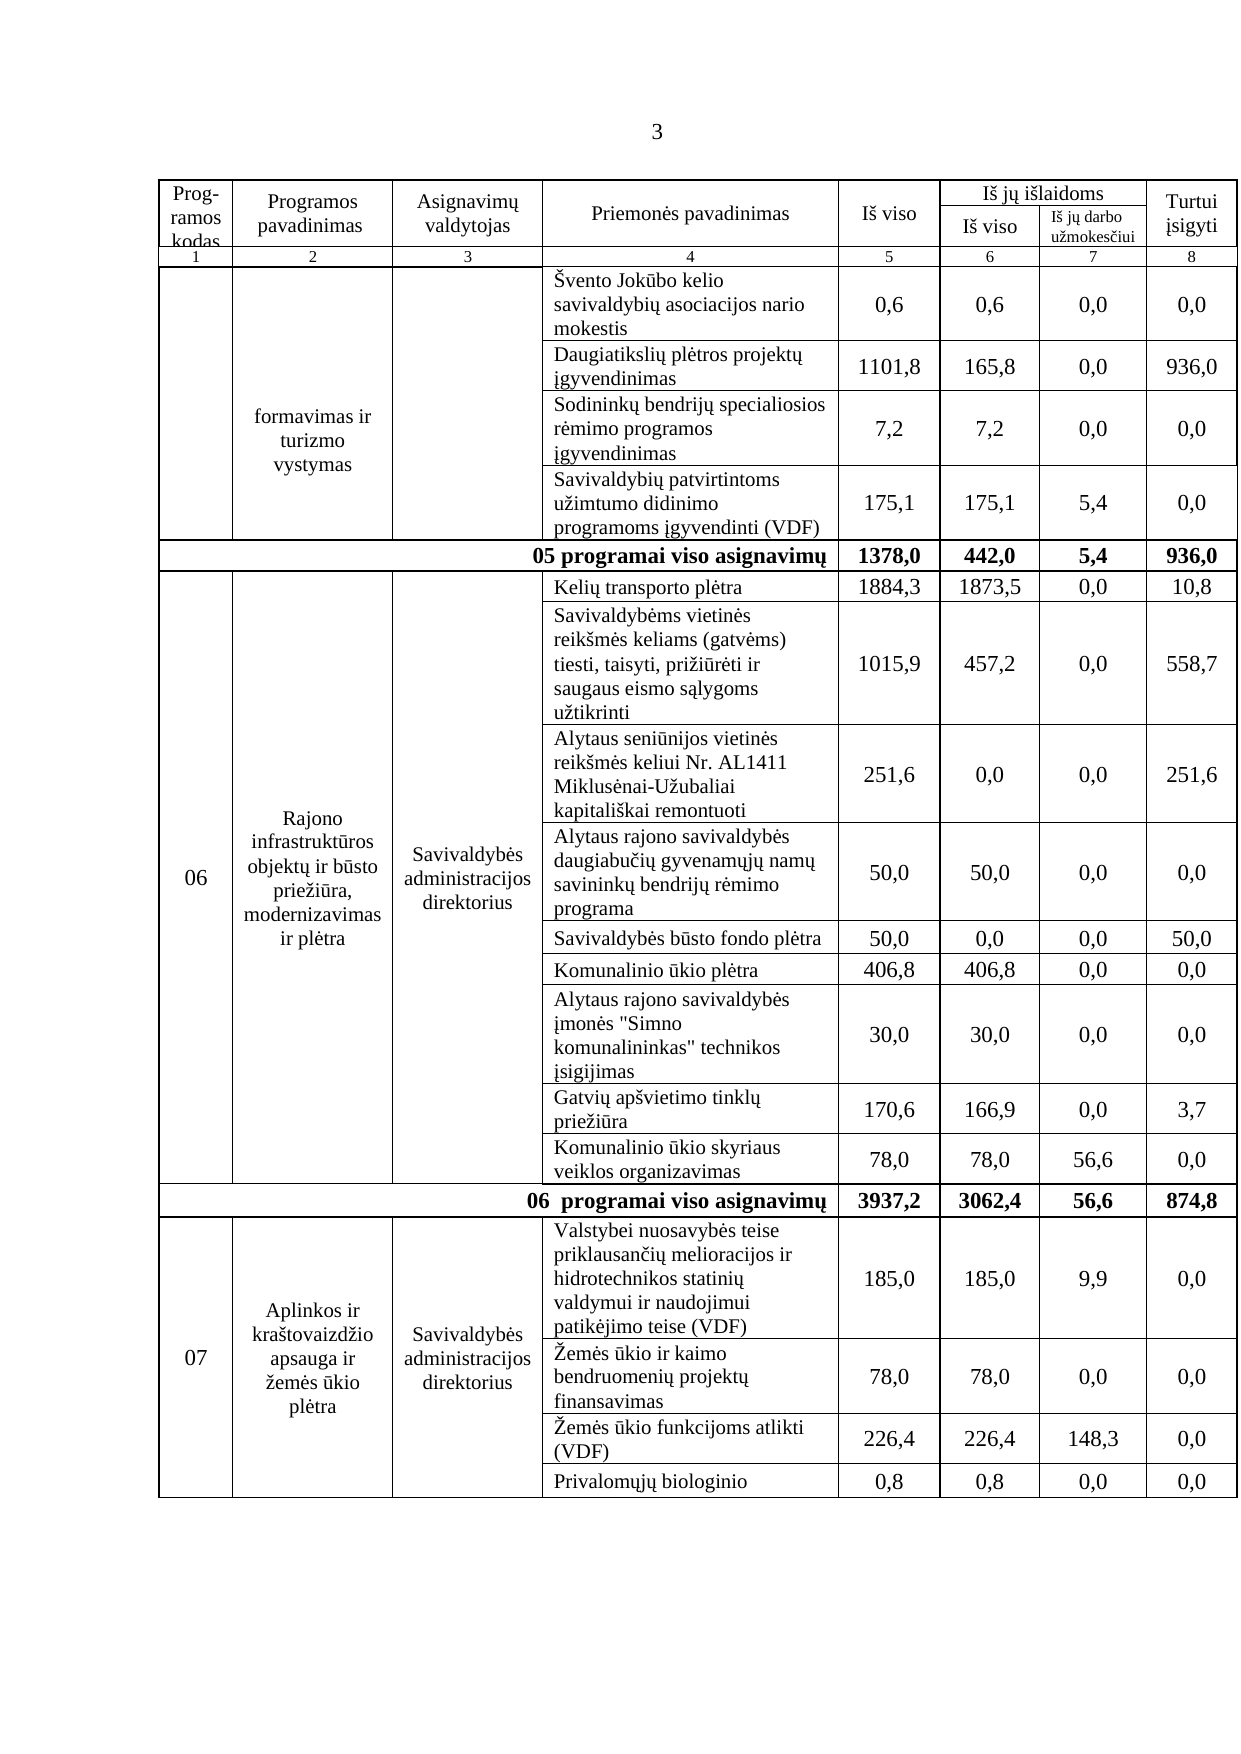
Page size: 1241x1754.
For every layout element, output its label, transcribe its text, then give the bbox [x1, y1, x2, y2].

table_cell 5 [839, 247, 939, 266]
table_cell 251,6 [1147, 725, 1236, 822]
table_cell 1015,9 [839, 602, 939, 724]
table_cell 0,0 [1147, 1218, 1236, 1338]
table_cell 7,2 [839, 391, 939, 464]
table_cell 251,6 [839, 725, 939, 822]
table_cell 0,0 [1147, 1339, 1236, 1413]
table_cell 558,7 [1147, 602, 1236, 724]
table_cell Gatvių apšvietimo tinklų priežiūra [543, 1084, 838, 1133]
table_cell 8 [1147, 247, 1237, 266]
table_cell 1101,8 [839, 341, 939, 390]
table_cell [160, 268, 232, 539]
table_cell 0,6 [941, 267, 1039, 340]
table_cell 406,8 [839, 954, 939, 984]
table_cell 1 [159, 247, 232, 266]
table_cell 226,4 [941, 1414, 1039, 1463]
table_cell 0,8 [839, 1464, 939, 1497]
table_cell 0,0 [1040, 921, 1146, 953]
table_cell 7,2 [941, 391, 1039, 464]
table_cell 148,3 [1040, 1414, 1146, 1463]
table_cell 4 [543, 247, 838, 266]
table_cell 0,0 [1040, 1464, 1146, 1497]
table_cell 78,0 [941, 1339, 1039, 1413]
table_cell Alytaus rajono savivaldybės įmonės "Simno komunalininkas" technikos įsigijimas [543, 985, 838, 1083]
table_cell 0,0 [1040, 1084, 1146, 1133]
table_cell Rajono infrastruktūros objektų ir būsto priežiūra, modernizavimas ir plėtra [233, 572, 392, 1183]
table_cell Švento Jokūbo kelio savivaldybių asociacijos nario mokestis [543, 267, 838, 340]
table_cell 50,0 [1147, 921, 1236, 953]
table_cell 170,6 [839, 1084, 939, 1133]
table_cell 457,2 [941, 602, 1039, 724]
table_cell 442,0 [941, 541, 1039, 570]
table_cell 56,6 [1040, 1185, 1146, 1216]
table_cell 0,0 [1147, 391, 1236, 464]
table_cell 30,0 [839, 985, 939, 1083]
table_cell 78,0 [839, 1339, 939, 1413]
table_cell 0,0 [941, 921, 1039, 953]
table_cell 78,0 [839, 1134, 939, 1183]
table_header Priemonės pavadinimas [543, 181, 838, 246]
table_cell 0,0 [1040, 602, 1146, 724]
table_cell 30,0 [941, 985, 1039, 1083]
table_cell Iš viso [941, 206, 1039, 246]
table_cell Komunalinio ūkio skyriaus veiklos organizavimas [543, 1134, 838, 1183]
table_header Programos pavadinimas [233, 181, 392, 246]
table_cell 78,0 [941, 1134, 1039, 1183]
table_cell 3937,2 [839, 1185, 939, 1216]
table_cell 185,0 [941, 1218, 1039, 1338]
table_cell 56,6 [1040, 1134, 1146, 1183]
table_cell 3,7 [1147, 1084, 1236, 1133]
table_cell 5,4 [1040, 466, 1146, 539]
table_cell 0,0 [1147, 1134, 1236, 1183]
table_header Iš jų išlaidoms [941, 181, 1146, 205]
table_cell 0,0 [1040, 572, 1146, 601]
table_cell 3062,4 [941, 1185, 1039, 1216]
table_cell 0,0 [1040, 267, 1146, 340]
table_cell 0,6 [839, 267, 939, 340]
table_cell 175,1 [941, 466, 1039, 539]
table_cell 6 [941, 247, 1039, 266]
table_cell 05 programai viso asignavimų [160, 541, 838, 570]
table_cell 2 [233, 247, 392, 266]
table_cell 175,1 [839, 466, 939, 539]
table_cell Savivaldybės administracijos direktorius [393, 1218, 542, 1497]
table_cell Valstybei nuosavybės teise priklausančių melioracijos ir hidrotechnikos statinių valdymui ir naudojimui patikėjimo teise (VDF) [543, 1218, 838, 1338]
table_cell 226,4 [839, 1414, 939, 1463]
table_cell 5,4 [1040, 541, 1146, 570]
table_cell 06 [160, 572, 232, 1183]
table_cell Iš jų darbo užmokesčiui [1040, 206, 1146, 246]
table_cell 1378,0 [839, 541, 939, 570]
table_cell 185,0 [839, 1218, 939, 1338]
table_cell 07 [160, 1218, 232, 1497]
table_cell 1873,5 [941, 572, 1039, 601]
table_cell 10,8 [1147, 572, 1236, 601]
table_cell Aplinkos ir kraštovaizdžio apsauga ir žemės ūkio plėtra [233, 1218, 392, 1497]
table_cell 0,0 [1147, 267, 1236, 340]
table_cell 166,9 [941, 1084, 1039, 1133]
table_cell Alytaus seniūnijos vietinės reikšmės keliui Nr. AL1411 Miklusėnai-Užubaliai kapitališkai remontuoti [543, 725, 838, 822]
table_cell 7 [1040, 247, 1146, 266]
table_cell 0,0 [1147, 985, 1236, 1083]
table_cell 0,0 [1040, 341, 1146, 390]
table_cell 0,0 [1147, 1414, 1236, 1463]
table_cell Kelių transporto plėtra [543, 572, 838, 601]
table_cell 50,0 [941, 823, 1039, 920]
table_cell Savivaldybės administracijos direktorius [393, 572, 542, 1183]
table_cell [393, 268, 542, 539]
table_cell 3 [393, 247, 542, 266]
table_header Asignavimų valdytojas [393, 181, 542, 246]
table_cell Daugiatikslių plėtros projektų įgyvendinimas [543, 341, 838, 390]
table_cell 0,0 [941, 725, 1039, 822]
table_cell 0,0 [1040, 823, 1146, 920]
table_cell 06 programai viso asignavimų [160, 1184, 838, 1216]
table_header Prog-ramos kodas [160, 181, 232, 246]
table_cell 0,0 [1147, 823, 1236, 920]
table_cell 0,0 [1147, 466, 1237, 539]
table_cell 936,0 [1147, 541, 1236, 570]
table_cell 0,0 [1040, 1339, 1146, 1413]
table_cell Alytaus rajono savivaldybės daugiabučių gyvenamųjų namų savininkų bendrijų rėmimo programa [543, 823, 838, 920]
table_cell 406,8 [941, 954, 1039, 984]
table_cell Žemės ūkio funkcijoms atlikti (VDF) [543, 1414, 838, 1463]
table_cell 0,0 [1040, 985, 1146, 1083]
table_cell 50,0 [839, 823, 939, 920]
table_cell 1884,3 [839, 572, 939, 601]
table_cell 50,0 [839, 921, 939, 953]
table_cell 936,0 [1147, 341, 1236, 390]
table_cell 0,0 [1040, 954, 1146, 984]
table_header Turtui įsigyti [1147, 181, 1236, 246]
table_cell Komunalinio ūkio plėtra [543, 954, 838, 984]
table_cell 0,8 [941, 1464, 1039, 1497]
table_cell formavimas ir turizmo vystymas [233, 268, 392, 539]
table_cell 9,9 [1040, 1218, 1146, 1338]
table_cell Privalomųjų biologinio [543, 1464, 838, 1497]
table_cell 0,0 [1040, 725, 1146, 822]
table_cell 0,0 [1147, 1464, 1236, 1497]
table_cell 0,0 [1147, 954, 1236, 984]
table_cell 874,8 [1147, 1185, 1236, 1216]
table_cell 0,0 [1040, 391, 1146, 464]
table_cell Savivaldybėms vietinės reikšmės keliams (gatvėms) tiesti, taisyti, prižiūrėti ir saugaus eismo sąlygoms užtikrinti [543, 602, 838, 724]
table_cell Sodininkų bendrijų specialiosios rėmimo programos įgyvendinimas [543, 391, 838, 464]
table_cell Savivaldybių patvirtintoms užimtumo didinimo programoms įgyvendinti (VDF) [543, 466, 838, 539]
table_cell 165,8 [941, 341, 1039, 390]
table_header Iš viso [839, 181, 939, 246]
table_cell Savivaldybės būsto fondo plėtra [543, 921, 838, 953]
table_cell Žemės ūkio ir kaimo bendruomenių projektų finansavimas [543, 1339, 838, 1413]
